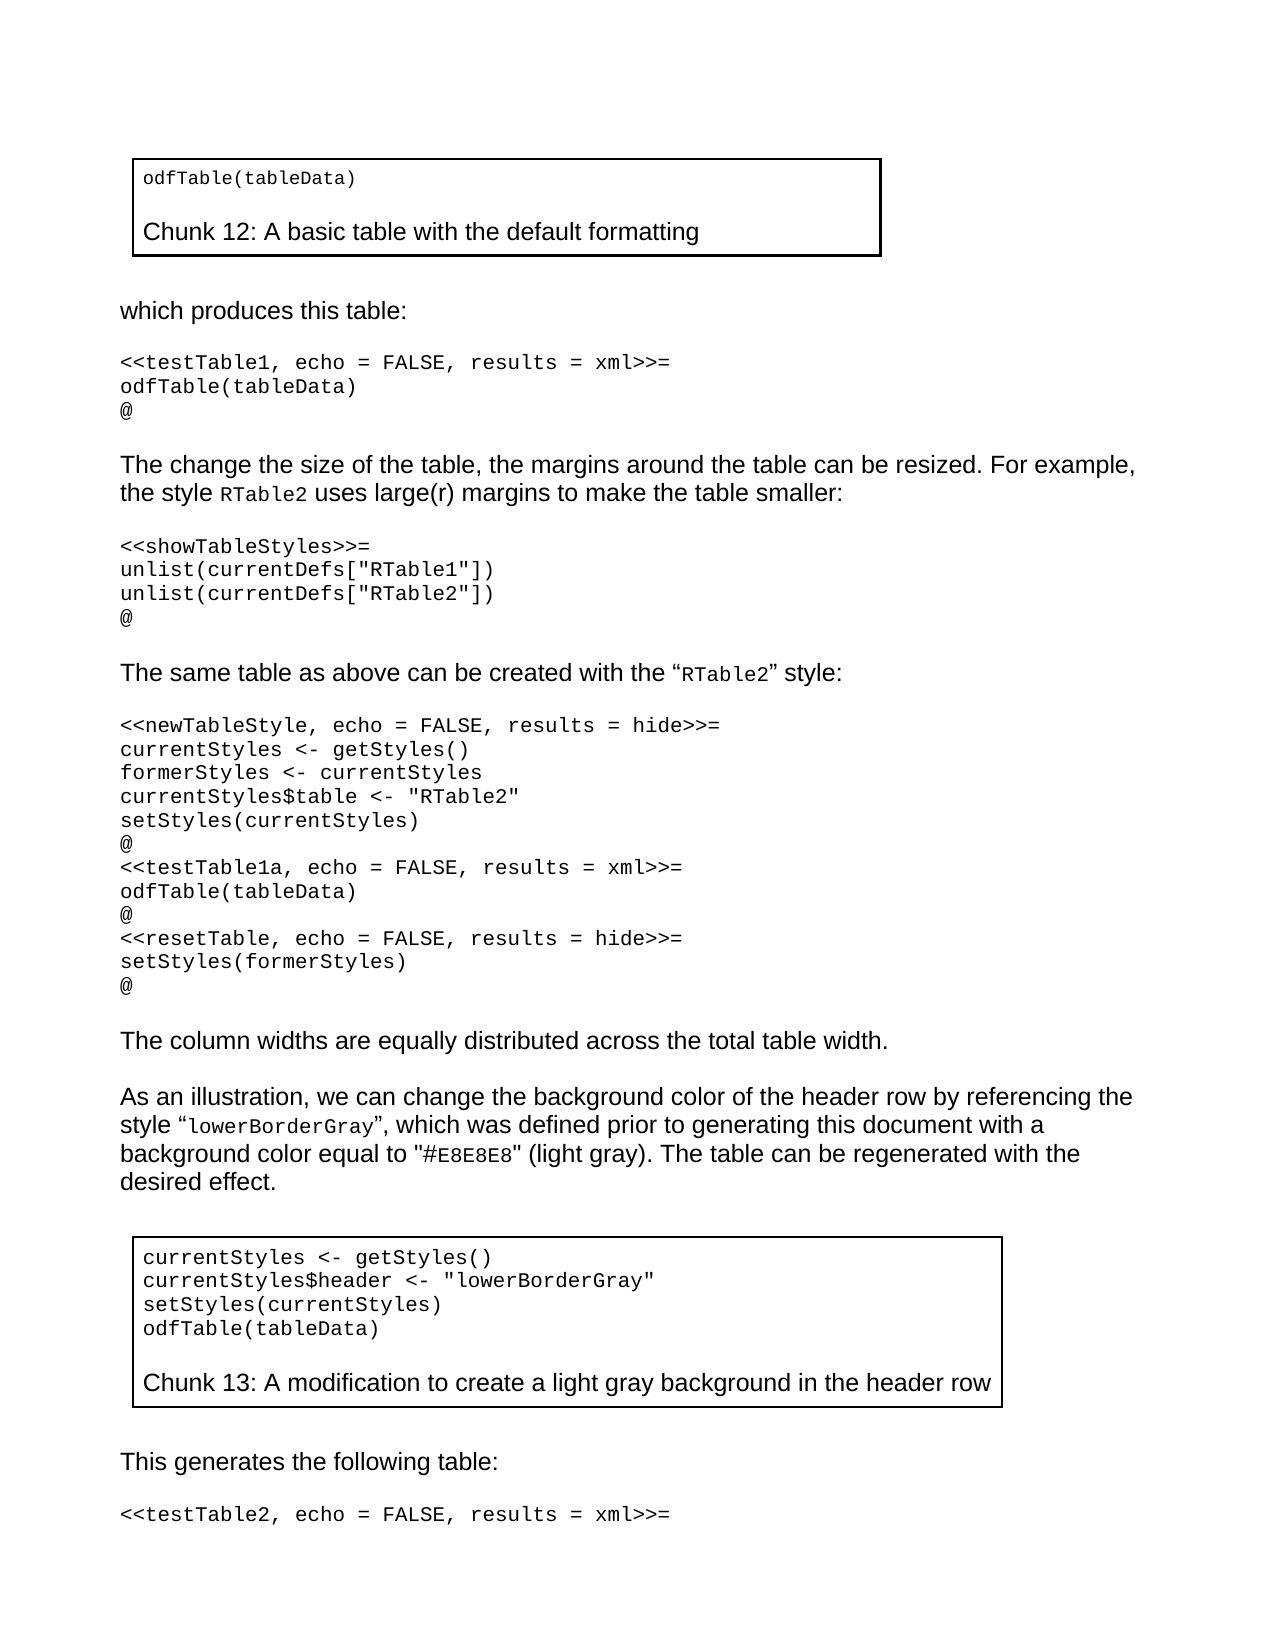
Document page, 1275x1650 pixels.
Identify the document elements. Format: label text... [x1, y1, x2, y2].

text currentStyles <- getStyles() [120, 739, 1149, 762]
text formerStyles <- currentStyles [120, 762, 1149, 786]
text setStyles(currentStyles) [120, 810, 1149, 833]
text Chunk 12: A basic table with the default formatting [143, 218, 871, 246]
text @ [120, 399, 1149, 423]
text unlist(currentDefs["RTable1"]) [120, 559, 1149, 583]
text setStyles(formerStyles) [120, 952, 1149, 975]
text odfTable(tableData) [120, 376, 1149, 399]
text which produces this table: [120, 296, 1149, 324]
text <<newTableStyle, echo = FALSE, results = hide>>= [120, 715, 1149, 739]
text currentStyles$header <- "lowerBorderGray" [143, 1271, 992, 1294]
text @ [120, 607, 1149, 630]
text The column widths are equally distributed across the total table width. [120, 1027, 1149, 1055]
text This generates the following table: [120, 1448, 1149, 1476]
text @ [120, 833, 1149, 857]
text odfTable(tableData) [143, 1318, 992, 1341]
text The same table as above can be created with the “RTable2” style: [120, 658, 1149, 687]
text @ [120, 975, 1149, 999]
text <<showTableStyles>>= [120, 536, 1149, 559]
text odfTable(tableData) [120, 881, 1149, 904]
text As an illustration, we can change the background color of the header row by referencing the style “lowerBorderGray”, which was defined prior to generating this document with a background color equal to "#E8E8E8" (light gray). The table can be regenerated with the desired effect. [120, 1083, 1149, 1196]
text setStyles(currentStyles) [143, 1294, 992, 1318]
text Chunk 13: A modification to create a light gray background in the header row [143, 1369, 992, 1397]
text unlist(currentDefs["RTable2"]) [120, 583, 1149, 607]
text The change the size of the table, the margins around the table can be resized. For example, the style RTable2 uses large(r) margins to make the table smaller: [120, 451, 1149, 508]
text odfTable(tableData) [143, 169, 871, 190]
text @ [120, 904, 1149, 928]
text currentStyles$table <- "RTable2" [120, 786, 1149, 810]
text <<testTable1, echo = FALSE, results = xml>>= [120, 352, 1149, 376]
text <<testTable2, echo = FALSE, results = xml>>= [120, 1504, 1149, 1527]
text currentStyles <- getStyles() [143, 1247, 992, 1271]
text <<resetTable, echo = FALSE, results = hide>>= [120, 928, 1149, 952]
text <<testTable1a, echo = FALSE, results = xml>>= [120, 857, 1149, 881]
